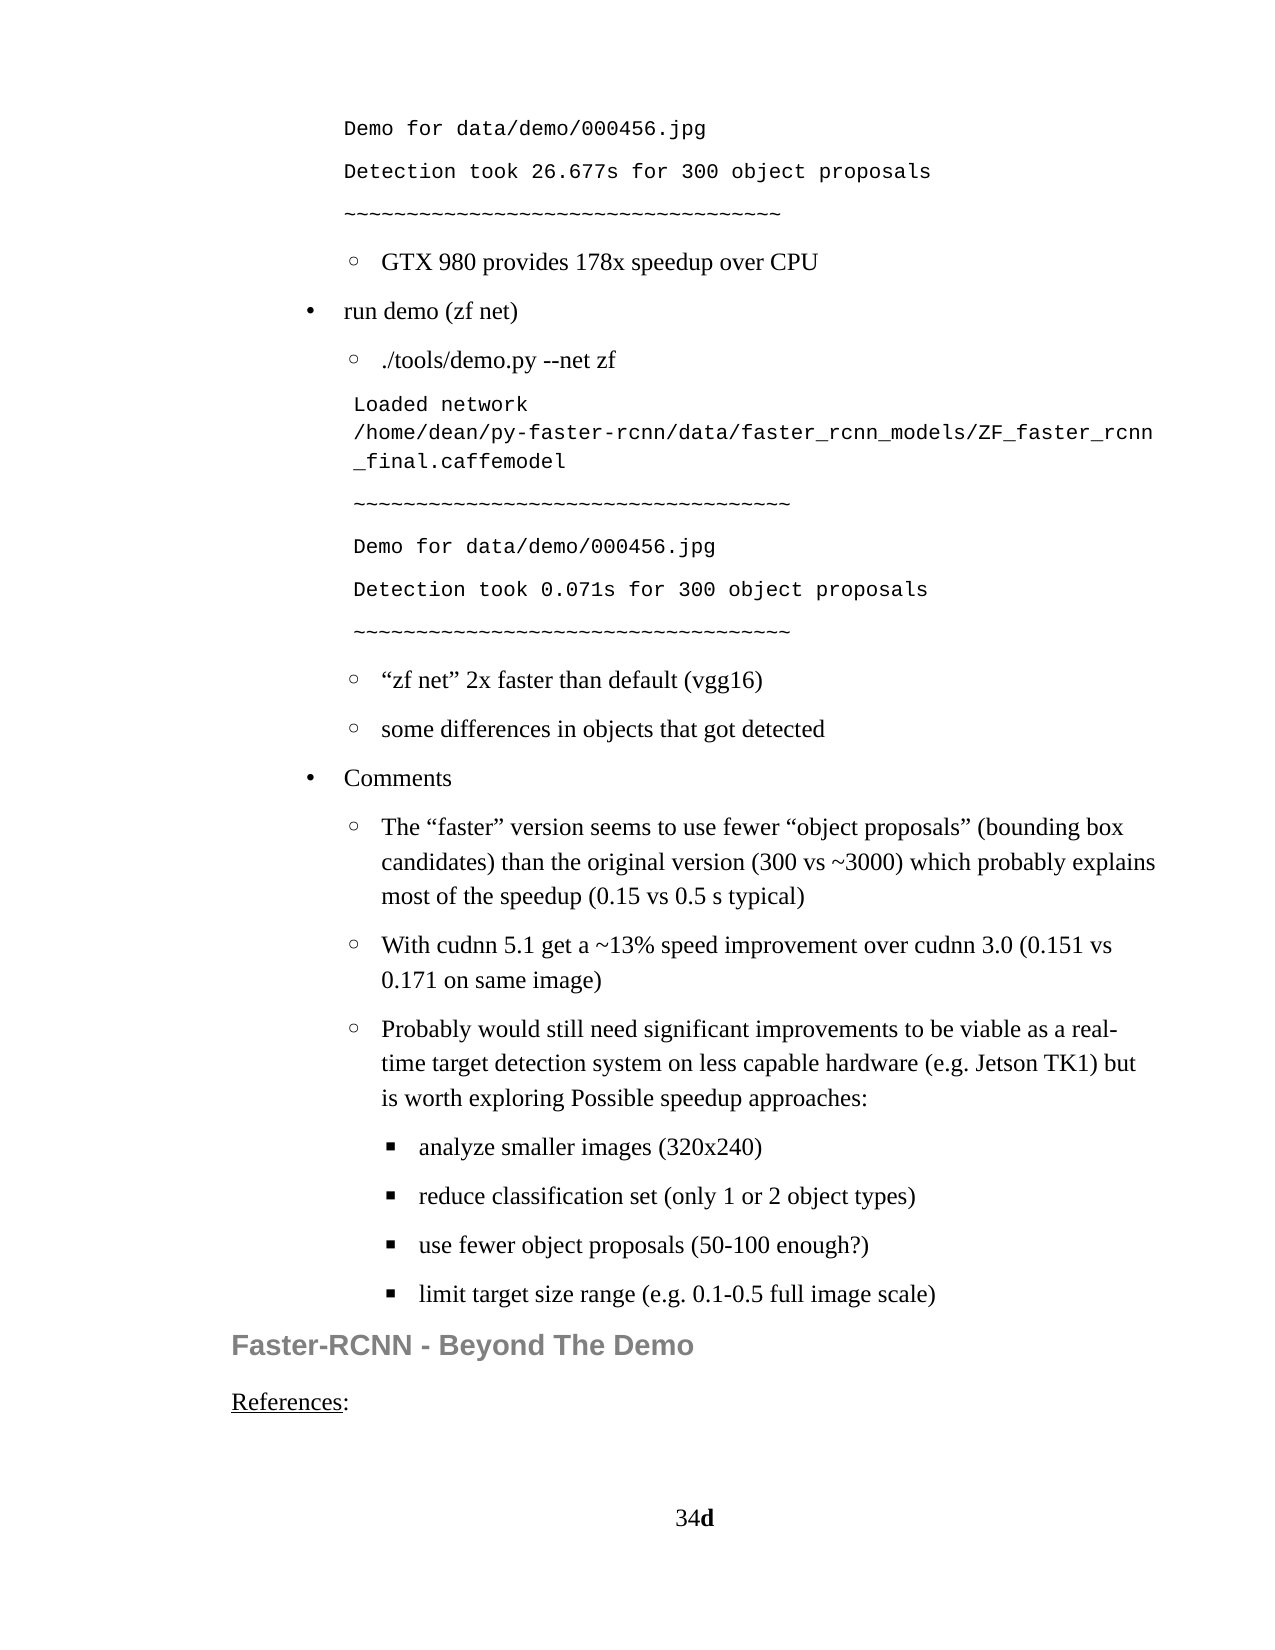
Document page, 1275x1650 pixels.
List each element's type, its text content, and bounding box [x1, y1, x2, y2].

subtitle Faster-RCNN - Beyond The Demo [231, 1328, 1158, 1362]
text Detection took 26.677s for 300 object proposals [344, 161, 1158, 185]
list ./tools/demo.py --net zf [344, 345, 1158, 374]
list reduce classification set (only 1 or 2 object types) [381, 1181, 1158, 1210]
text Detection took 0.071s for 300 object proposals [353, 579, 1158, 603]
list limit target size range (e.g. 0.1-0.5 full image scale) [381, 1279, 1158, 1308]
list The “faster” version seems to use fewer “object proposals” (bounding box candidates) than the original version (300 vs ~3000) which probably explains most of the speedup (0.15 vs 0.5 s typical) [344, 812, 1158, 910]
list GTX 980 provides 178x speedup over CPU [344, 247, 1158, 276]
list Probably would still need significant improvements to be viable as a real-time target detection system on less capable hardware (e.g. Jetson TK1) but is worth exploring Possible speedup approaches: [344, 1014, 1158, 1112]
list some differences in objects that got detected [344, 714, 1158, 743]
list analyze smaller images (320x240) [381, 1132, 1158, 1161]
list References: [231, 1387, 1158, 1416]
list Comments [306, 763, 1158, 792]
list use fewer object proposals (50-100 enough?) [381, 1230, 1158, 1259]
text Demo for data/demo/000456.jpg [353, 537, 1158, 560]
text ~~~~~~~~~~~~~~~~~~~~~~~~~~~~~~~~~~~ [353, 494, 1158, 517]
list “zf net” 2x faster than default (vgg16) [344, 665, 1158, 694]
text Demo for data/demo/000456.jpg [344, 118, 1158, 142]
list With cudnn 5.1 get a ~13% speed improvement over cudnn 3.0 (0.151 vs 0.171 on same image) [344, 931, 1158, 994]
text Loaded network /home/dean/py-faster-rcnn/data/faster_rcnn_models/ZF_faster_rcnn_final.caffemodel [353, 394, 1158, 474]
list run demo (zf net) [306, 296, 1158, 325]
text ~~~~~~~~~~~~~~~~~~~~~~~~~~~~~~~~~~~ [344, 204, 1158, 228]
text ~~~~~~~~~~~~~~~~~~~~~~~~~~~~~~~~~~~ [353, 622, 1158, 646]
